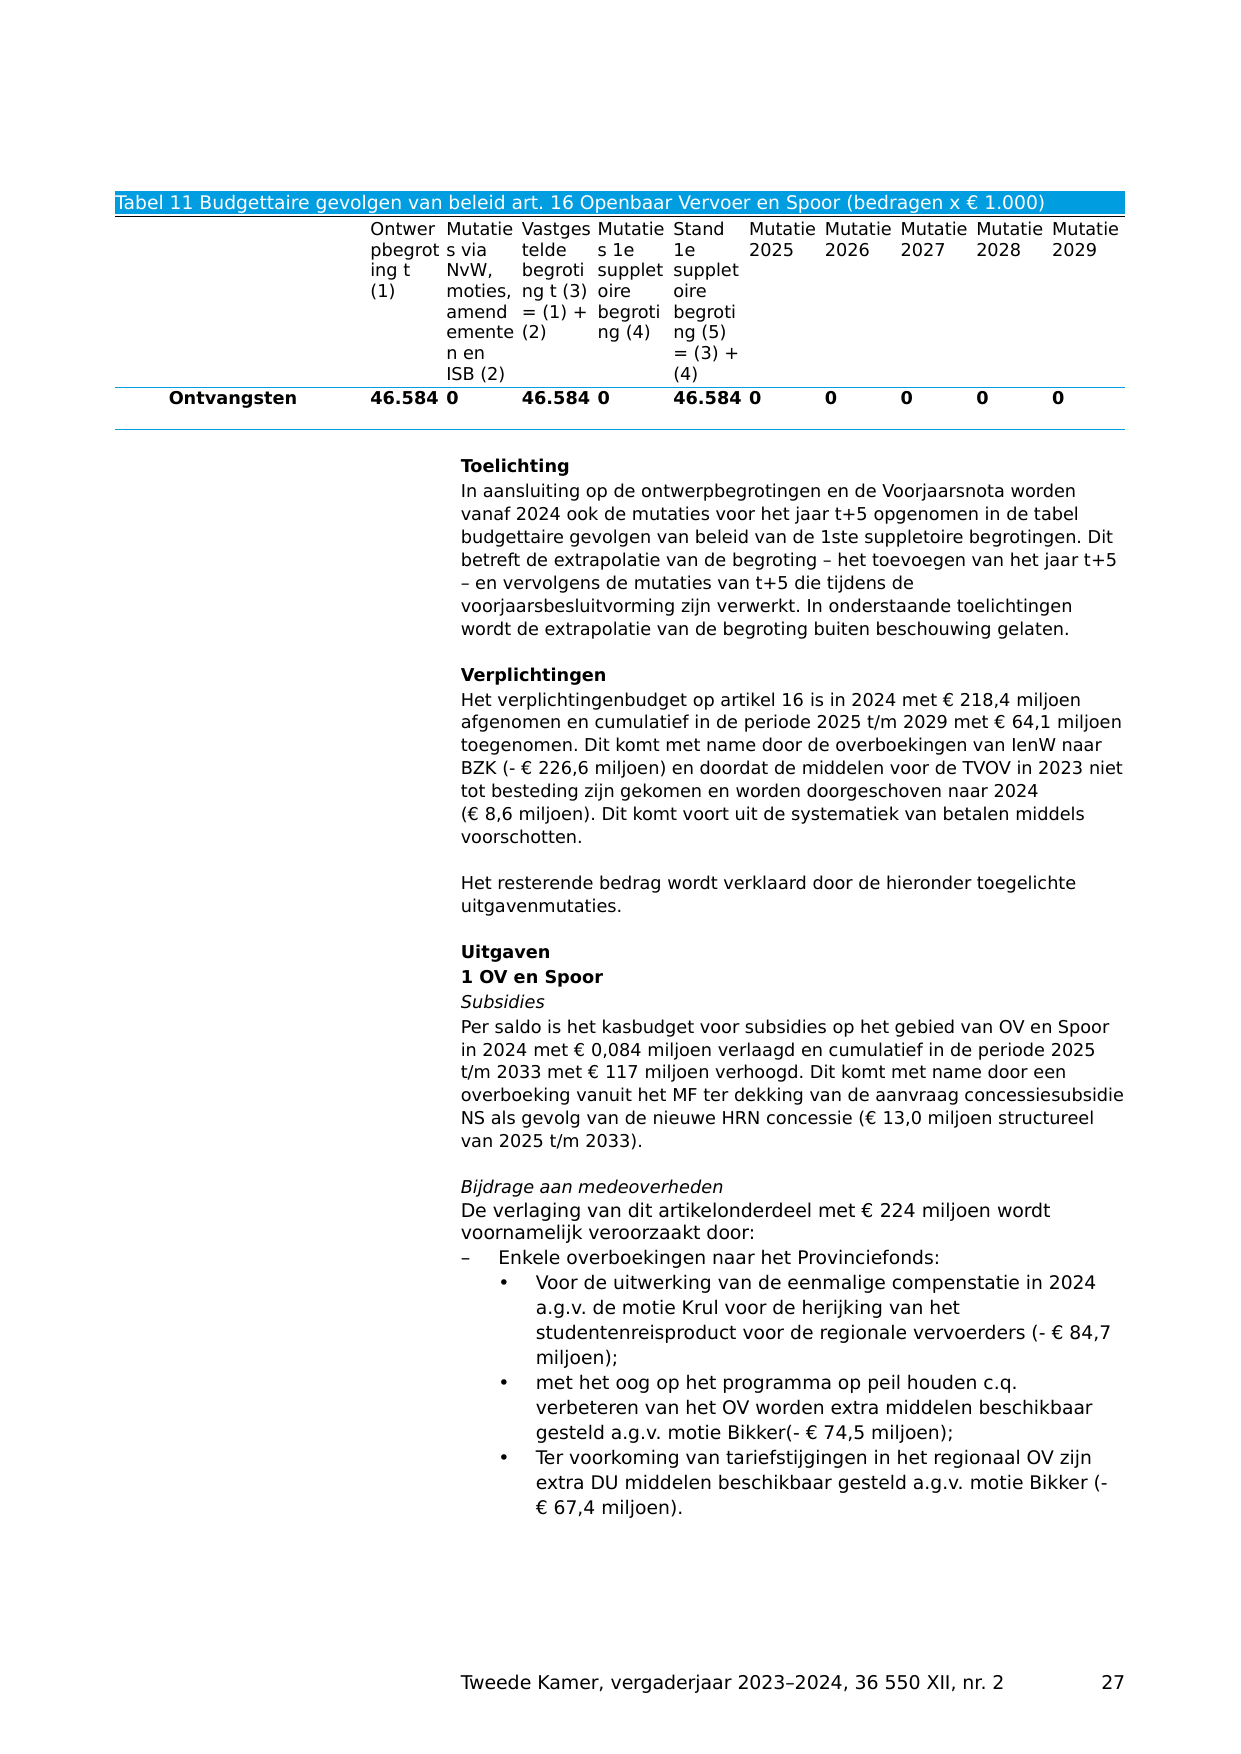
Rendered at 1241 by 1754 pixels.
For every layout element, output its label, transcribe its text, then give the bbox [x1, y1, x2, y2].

text In aansluiting op de ontwerpbegrotingen en de Voorjaarsnota worden vanaf 2024 ook de mutaties voor het jaar t+5 opgenomen in de tabel budgettaire gevolgen van beleid van de 1ste suppletoire begrotingen. Dit betreft de extrapolatie van de begroting – het toevoegen van het jaar t+5 – en vervolgens de mutaties van t+5 die tijdens de voorjaarsbesluitvorming zijn verwerkt. In onderstaande toelichtingen wordt de extrapolatie van de begroting buiten beschouwing gelaten. [461, 479, 1125, 640]
table_cell 0 [822, 388, 897, 408]
table_cell [973, 408, 1049, 429]
table_cell [115, 217, 166, 387]
table_cell [115, 408, 166, 429]
table_cell [367, 408, 443, 429]
text Verplichtingen [461, 663, 1125, 686]
text Uitgaven [461, 940, 1125, 963]
table_cell [443, 408, 519, 429]
text Toelichting [461, 454, 1125, 477]
text Per saldo is het kasbudget voor subsidies op het gebied van OV en Spoor in 2024 met € 0,084 miljoen verlaagd en cumulatief in de periode 2025 t/m 2033 met € 117 miljoen verhoogd. Dit komt met name door een overboeking vanuit het MF ter dekking van de aanvraag concessiesubsidie NS als gevolg van de nieuwe HRN concessie (€ 13,0 miljoen structureel van 2025 t/m 2033). [461, 1015, 1125, 1152]
table_cell [166, 217, 367, 387]
table_cell [898, 408, 973, 429]
table_cell Mutatie 2025 [746, 217, 822, 387]
table_cell 0 [973, 388, 1049, 408]
text De verlaging van dit artikelonderdeel met € 224 miljoen wordt voornamelijk veroorzaakt door: [461, 1200, 1125, 1244]
table_cell [166, 408, 367, 429]
table_cell Mutatie 2028 [973, 217, 1049, 387]
table_cell Mutaties via NvW, moties, amendementen en ISB (2) [443, 217, 519, 387]
table_cell [670, 408, 746, 429]
table_cell Mutatie 2026 [822, 217, 897, 387]
list Enkele overboekingen naar het Provinciefonds: [461, 1244, 1125, 1269]
table_cell Stand 1e suppletoire begroting (5) = (3) + (4) [670, 217, 746, 387]
list Ter voorkoming van tariefstijgingen in het regionaal OV zijn extra DU middelen beschikbaar gesteld a.g.v. motie Bikker (- € 67,4 miljoen). [498, 1444, 1125, 1519]
text 1 OV en Spoor [461, 965, 1125, 988]
table_cell 46.584 [367, 388, 443, 408]
table_cell Mutaties 1e suppletoire begroting (4) [595, 217, 670, 387]
table_cell 0 [595, 388, 670, 408]
list Voor de uitwerking van de eenmalige compenstatie in 2024 a.g.v. de motie Krul voor de herijking van het studentenreisproduct voor de regionale vervoerders (- € 84,7 miljoen); [498, 1269, 1125, 1369]
text Subsidies [461, 990, 1125, 1013]
table_cell 0 [746, 388, 822, 408]
table_cell Mutatie 2027 [898, 217, 973, 387]
table_cell Vastgestelde begroting t (3) = (1) + (2) [519, 217, 594, 387]
list met het oog op het programma op peil houden c.q. verbeteren van het OV worden extra middelen beschikbaar gesteld a.g.v. motie Bikker(- € 74,5 miljoen); [498, 1369, 1125, 1444]
text Het resterende bedrag wordt verklaard door de hieronder toegelichte uitgavenmutaties. [461, 871, 1125, 917]
table_cell [595, 408, 670, 429]
table_cell [115, 388, 166, 408]
table_cell Ontwerpbegroting t (1) [367, 217, 443, 387]
table_cell [746, 408, 822, 429]
table_cell [822, 408, 897, 429]
table_cell Ontvangsten [166, 388, 367, 408]
table_cell 0 [1049, 388, 1125, 408]
table_cell 46.584 [670, 388, 746, 408]
table_cell [519, 408, 594, 429]
table_cell 46.584 [519, 388, 594, 408]
table_cell 0 [898, 388, 973, 408]
text Het verplichtingenbudget op artikel 16 is in 2024 met € 218,4 miljoen afgenomen en cumulatief in de periode 2025 t/m 2029 met € 64,1 miljoen toegenomen. Dit komt met name door de overboekingen van IenW naar BZK (- € 226,6 miljoen) en doordat de middelen voor de TVOV in 2023 niet tot besteding zijn gekomen en worden doorgeschoven naar 2024 (€ 8,6 miljoen). Dit komt voort uit de systematiek van betalen middels voorschotten. [461, 688, 1125, 848]
table_cell 0 [443, 388, 519, 408]
table_cell [1049, 408, 1125, 429]
table_cell Mutatie 2029 [1049, 217, 1125, 387]
text Bijdrage aan medeoverheden [461, 1175, 1125, 1198]
